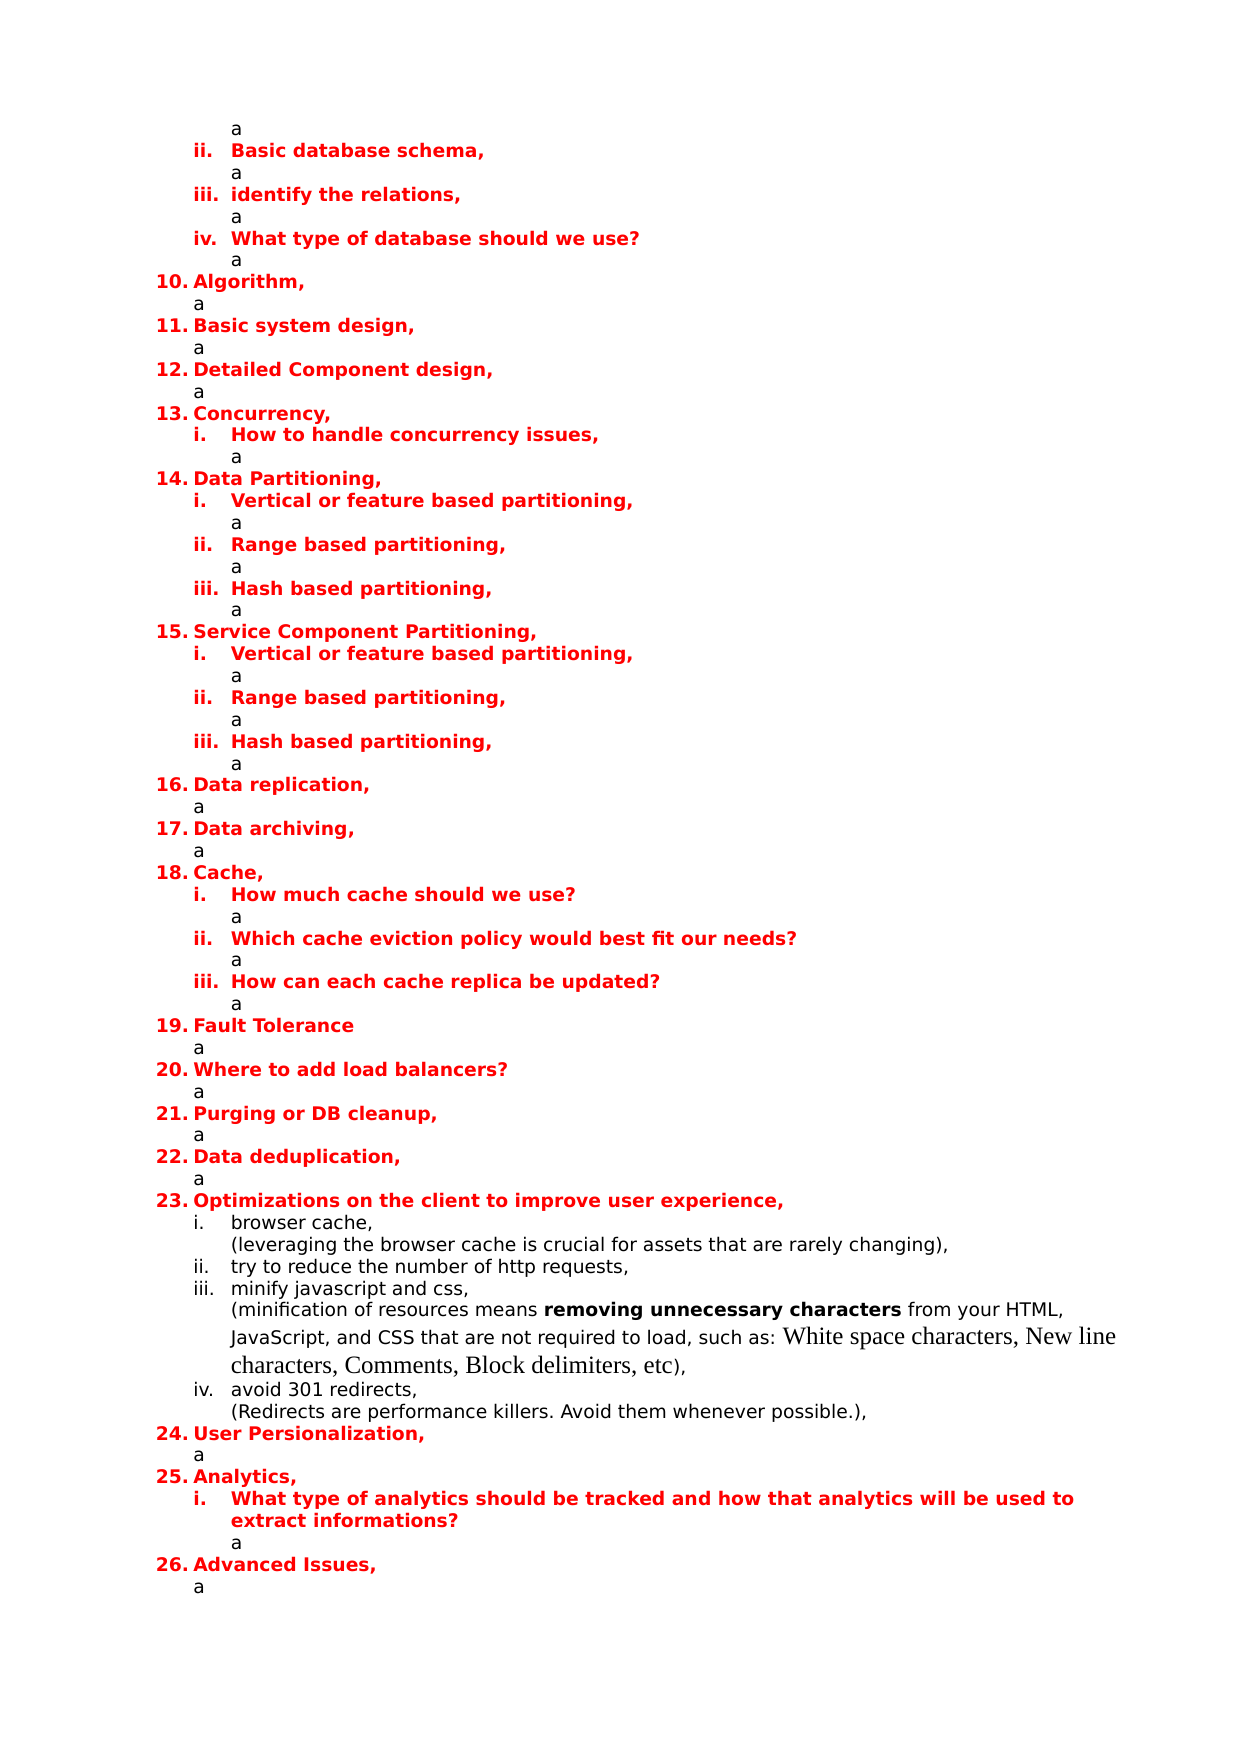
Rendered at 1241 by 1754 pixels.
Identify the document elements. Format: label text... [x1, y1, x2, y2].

list a [193, 512, 1122, 534]
list Basic database schema, [193, 140, 1122, 162]
list What type of analytics should be tracked and how that analytics will be used to extract informations? [193, 1488, 1122, 1532]
list Hash based partitioning, [193, 731, 1122, 752]
list Range based partitioning, [193, 534, 1122, 556]
list a [156, 840, 1122, 862]
list Which cache eviction policy would best fit our needs? [193, 927, 1122, 949]
list Vertical or feature based partitioning, [193, 643, 1122, 665]
list a [156, 1081, 1122, 1102]
list a [156, 1444, 1122, 1466]
list Vertical or feature based partitioning, [193, 490, 1122, 512]
list a [193, 556, 1122, 577]
list browser cache, [193, 1212, 1122, 1234]
list Algorithm, [156, 271, 1122, 293]
list a [193, 206, 1122, 227]
list Data archiving, [156, 818, 1122, 840]
list a [156, 381, 1122, 402]
list a [156, 1037, 1122, 1059]
list a [193, 118, 1122, 140]
list Concurrency, [156, 402, 1122, 424]
list Where to add load balancers? [156, 1059, 1122, 1081]
list (Redirects are performance killers. Avoid them whenever possible.), [193, 1401, 1122, 1422]
list try to reduce the number of http requests, [193, 1256, 1122, 1277]
list Service Component Partitioning, [156, 621, 1122, 643]
list Data deduplication, [156, 1146, 1122, 1168]
list identify the relations, [193, 184, 1122, 206]
list minify javascript and css, [193, 1277, 1122, 1299]
list Fault Tolerance [156, 1015, 1122, 1037]
list Hash based partitioning, [193, 577, 1122, 599]
list a [193, 993, 1122, 1015]
list a [193, 752, 1122, 774]
list Basic system design, [156, 315, 1122, 337]
list How can each cache replica be updated? [193, 971, 1122, 993]
list a [156, 1576, 1122, 1597]
list a [156, 337, 1122, 359]
list How much cache should we use? [193, 884, 1122, 906]
list a [193, 162, 1122, 184]
list a [193, 949, 1122, 971]
list a [193, 446, 1122, 468]
list a [193, 249, 1122, 271]
list Data replication, [156, 774, 1122, 796]
list Range based partitioning, [193, 687, 1122, 709]
list a [156, 1168, 1122, 1190]
list a [156, 796, 1122, 818]
list Optimizations on the client to improve user experience, [156, 1190, 1122, 1212]
list Data Partitioning, [156, 468, 1122, 490]
list Detailed Component design, [156, 359, 1122, 381]
list a [193, 665, 1122, 687]
list How to handle concurrency issues, [193, 424, 1122, 446]
list Advanced Issues, [156, 1554, 1122, 1576]
list a [193, 599, 1122, 621]
list avoid 301 redirects, [193, 1379, 1122, 1401]
list a [156, 293, 1122, 315]
list a [193, 1532, 1122, 1554]
list User Persionalization, [156, 1422, 1122, 1444]
list Purging or DB cleanup, [156, 1102, 1122, 1124]
list Cache, [156, 862, 1122, 884]
list a [156, 1124, 1122, 1146]
list (minification of resources means removing unnecessary characters from your HTML, JavaScript, and CSS that are not required to load, such as: White space characters, New line characters, Comments, Block delimiters, etc), [193, 1299, 1122, 1379]
list (leveraging the browser cache is crucial for assets that are rarely changing), [193, 1234, 1122, 1256]
list a [193, 709, 1122, 731]
list Analytics, [156, 1466, 1122, 1488]
list a [193, 906, 1122, 927]
list What type of database should we use? [193, 227, 1122, 249]
